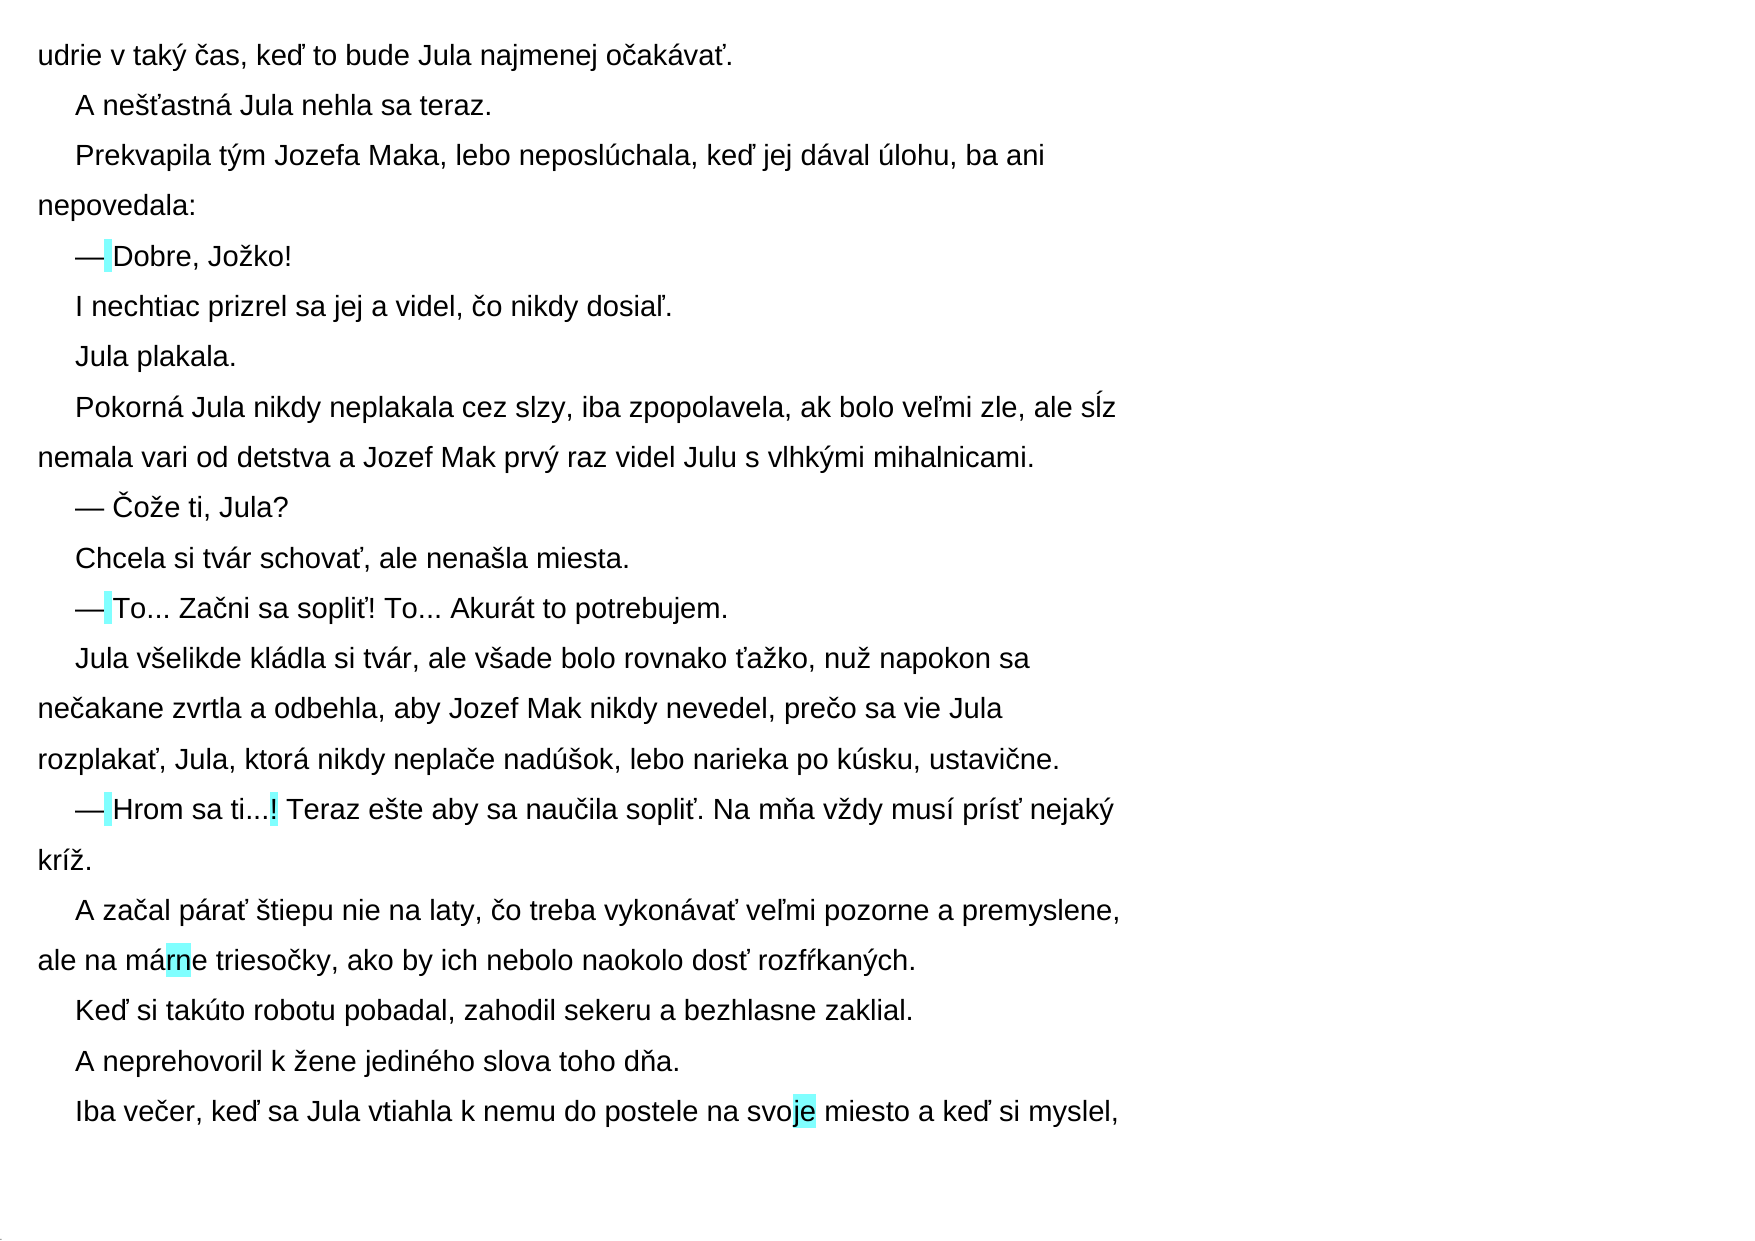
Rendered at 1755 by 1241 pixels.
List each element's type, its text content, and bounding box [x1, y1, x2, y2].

text — Hrom sa ti...! Teraz ešte aby sa naučila sopliť. Na mňa vždy musí prísť nejaký kríž. [37, 792, 1130, 876]
text Iba večer, keď sa Jula vtiahla k nemu do postele na svoje miesto a keď si myslel, [37, 1094, 1130, 1128]
text udrie v taký čas, keď to bude Jula najmenej očakávať. [37, 37, 1130, 71]
text Prekvapila tým Jozefa Maka, lebo neposlúchala, keď jej dával úlohu, ba ani nepovedala: [37, 138, 1130, 222]
text A neprehovoril k žene jediného slova toho dňa. [37, 1044, 1130, 1077]
text Jula všelikde kládla si tvár, ale všade bolo rovnako ťažko, nuž napokon sa nečakane zvrtla a odbehla, aby Jozef Mak nikdy nevedel, prečo sa vie Jula rozplakať, Jula, ktorá nikdy neplače nadúšok, lebo narieka po kúsku, ustavične. [37, 641, 1130, 775]
text Pokorná Jula nikdy neplakala cez slzy, iba zpopolavela, ak bolo veľmi zle, ale sĺz nemala vari od detstva a Jozef Mak prvý raz videl Julu s vlhkými mihalnicami. [37, 390, 1130, 473]
text — Čože ti, Jula? [37, 490, 1130, 524]
text A začal párať štiepu nie na laty, čo treba vykonávať veľmi pozorne a premyslene, ale na márne triesočky, ako by ich nebolo naokolo dosť rozfŕkaných. [37, 893, 1130, 977]
text — To... Začni sa sopliť! To... Akurát to potrebujem. [37, 591, 1130, 624]
text A nešťastná Jula nehla sa teraz. [37, 88, 1130, 121]
text Chcela si tvár schovať, ale nenašla miesta. [37, 541, 1130, 574]
text Jula plakala. [37, 339, 1130, 373]
text Keď si takúto robotu pobadal, zahodil sekeru a bezhlasne zaklial. [37, 993, 1130, 1027]
text — Dobre, Jožko! [37, 239, 1130, 272]
text I nechtiac prizrel sa jej a videl, čo nikdy dosiaľ. [37, 289, 1130, 323]
